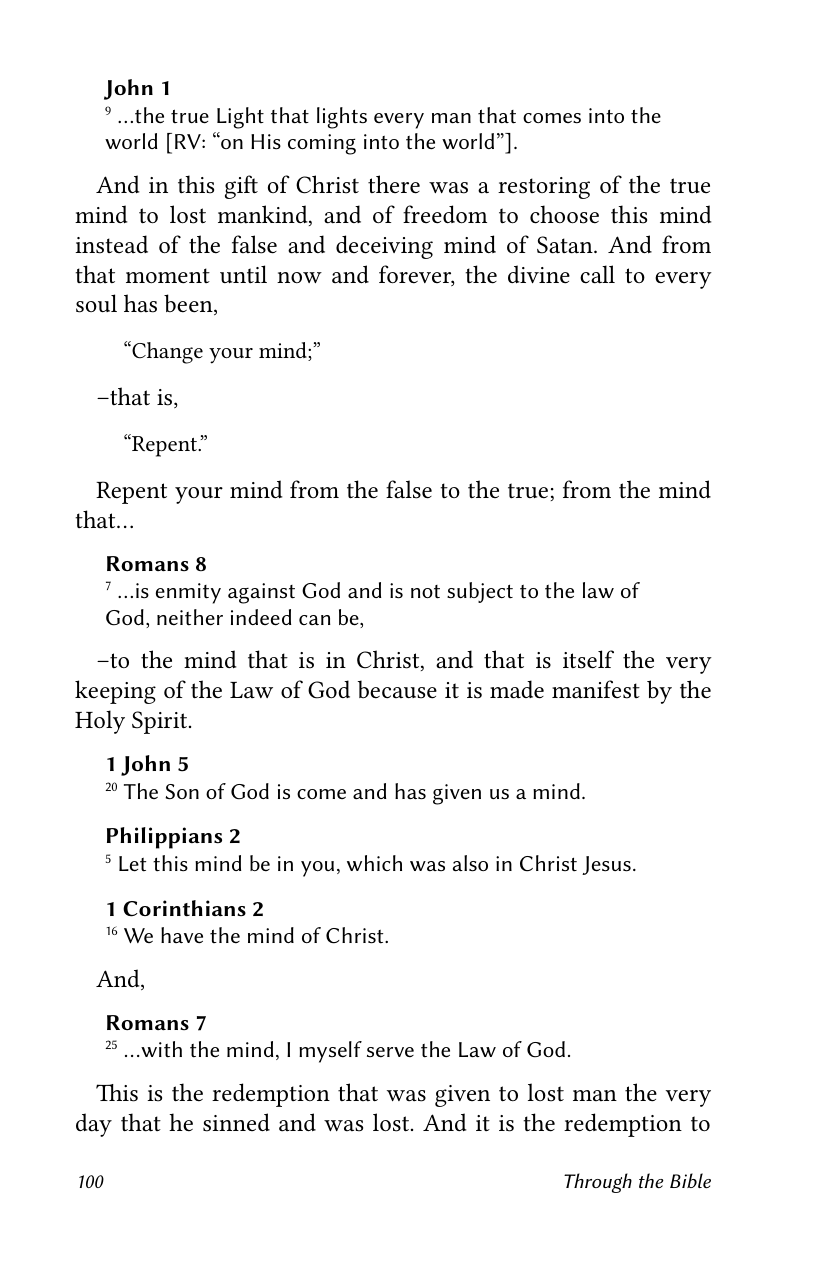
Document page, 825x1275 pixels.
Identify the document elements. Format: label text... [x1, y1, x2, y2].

text John 1 [105, 75, 712, 101]
text 1 John 5 [105, 751, 712, 777]
text “Repent.” [105, 431, 682, 457]
text 25 ...with the mind, I myself serve the Law of God. [105, 1037, 682, 1063]
text 1 Corinthians 2 [105, 896, 712, 922]
text 16 We have the mind of Christ. [105, 923, 682, 949]
text Repent your mind from the false to the true; from the mind that… [75, 476, 712, 534]
text 9 ...the true Light that lights every man that comes into the world [RV: “on His coming into the world”]. [105, 103, 682, 155]
text –that is, [75, 383, 712, 412]
text And, [75, 965, 712, 993]
text Romans 7 [105, 1010, 712, 1036]
text 7 ...is enmity against God and is not subject to the law of God, neither indeed can be, [105, 578, 682, 631]
text “Change your mind;” [105, 338, 682, 364]
text This is the redemption that was given to lost man the very day that he sinned and was lost. And it is the redemption to [75, 1079, 712, 1137]
text And in this gift of Christ there was a restoring of the true mind to lost mankind, and of freedom to choose this mind instead of the false and deceiving mind of Satan. And from that moment until now and forever, the divine call to every soul has been, [75, 171, 712, 319]
text 5 Let this mind be in you, which was also in Christ Jesus. [105, 851, 682, 877]
text –to the mind that is in Christ, and that is itself the very keeping of the Law of God because it is made manifest by the Holy Spirit. [75, 646, 712, 735]
text Philippians 2 [105, 823, 712, 849]
text 20 The Son of God is come and has given us a mind. [105, 779, 682, 805]
text Romans 8 [105, 551, 712, 577]
